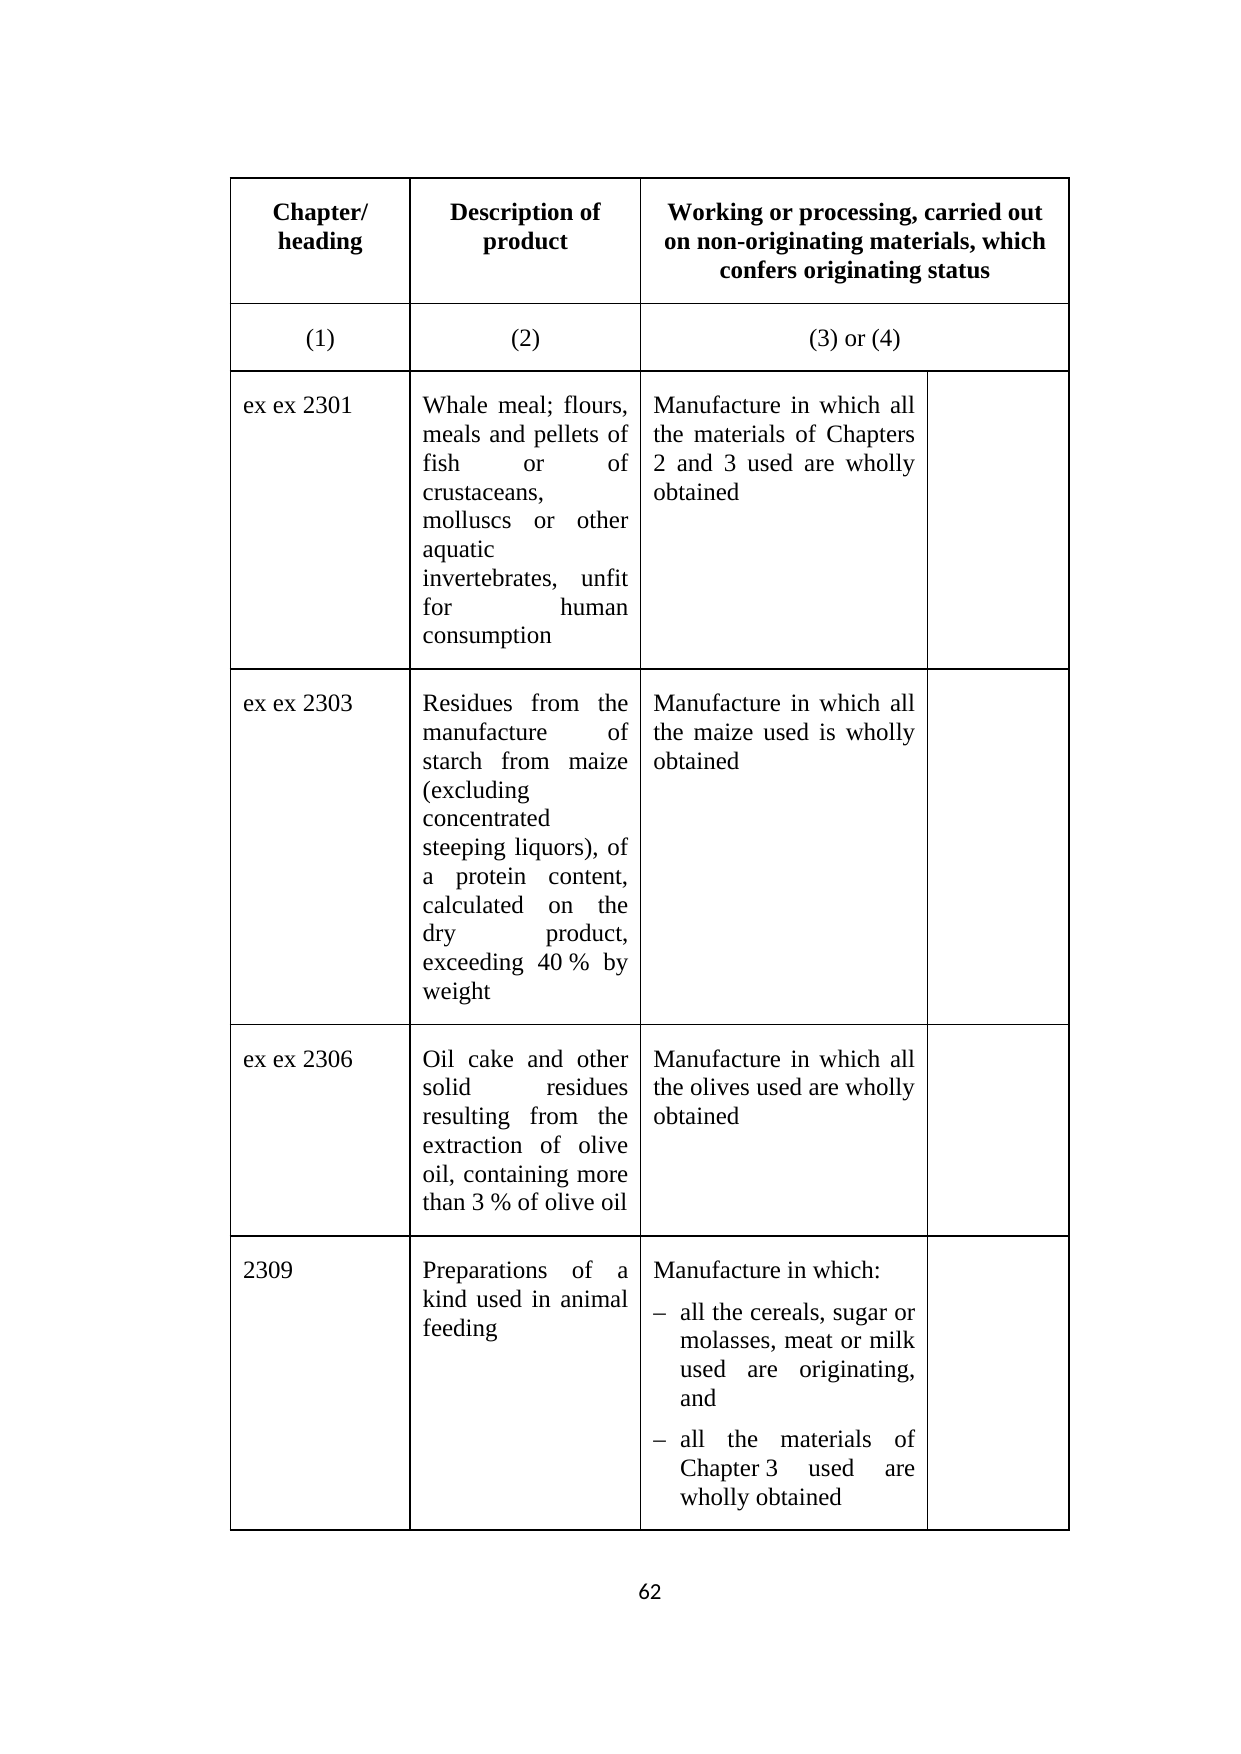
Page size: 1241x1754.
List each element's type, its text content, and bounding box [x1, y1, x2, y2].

table_cell ex ex 2301 [231, 372, 409, 668]
table_cell 2309 [231, 1237, 409, 1529]
table_cell ex ex 2306 [231, 1025, 409, 1235]
table_cell Preparations of a kind used in animal feeding [411, 1237, 640, 1529]
table_cell Manufacture in which: [641, 1237, 927, 1529]
table_cell [928, 372, 1068, 668]
table_header Working or processing, carried out on non-originating materials, which confers originating status [641, 179, 1068, 302]
table_cell [928, 670, 1068, 1023]
table_cell all the materials of Chapter 3 used are wholly obtained [680, 1418, 915, 1517]
table_cell (3) or (4) [641, 304, 1068, 370]
table_header Description of product [411, 179, 640, 302]
table_cell ex ex 2303 [231, 670, 409, 1023]
table_header all the cereals, sugar or molasses, meat or milk used are originating, and [680, 1290, 915, 1418]
table_cell Residues from the manufacture of starch from maize (excluding concentrated steeping liquors), of a protein content, calculated on the dry product, exceeding 40 % by weight [411, 670, 640, 1023]
table_cell (1) [231, 304, 409, 370]
table_cell Manufacture in which all the olives used are wholly obtained [641, 1025, 927, 1235]
table_cell Oil cake and other solid residues resulting from the extraction of olive oil, containing more than 3 % of olive oil [411, 1025, 640, 1235]
table_cell Whale meal; flours, meals and pellets of fish or of crustaceans, molluscs or other aquatic invertebrates, unfit for human consumption [411, 372, 640, 668]
table_header – [653, 1290, 680, 1418]
table_cell [928, 1025, 1068, 1235]
table_cell Manufacture in which all the materials of Chapters 2 and 3 used are wholly obtained [641, 372, 927, 668]
table_cell Manufacture in which all the maize used is wholly obtained [641, 670, 927, 1023]
table_cell [928, 1237, 1068, 1529]
table_header Chapter/ heading [231, 179, 409, 302]
table_cell (2) [411, 304, 640, 370]
table_cell – [653, 1418, 680, 1517]
